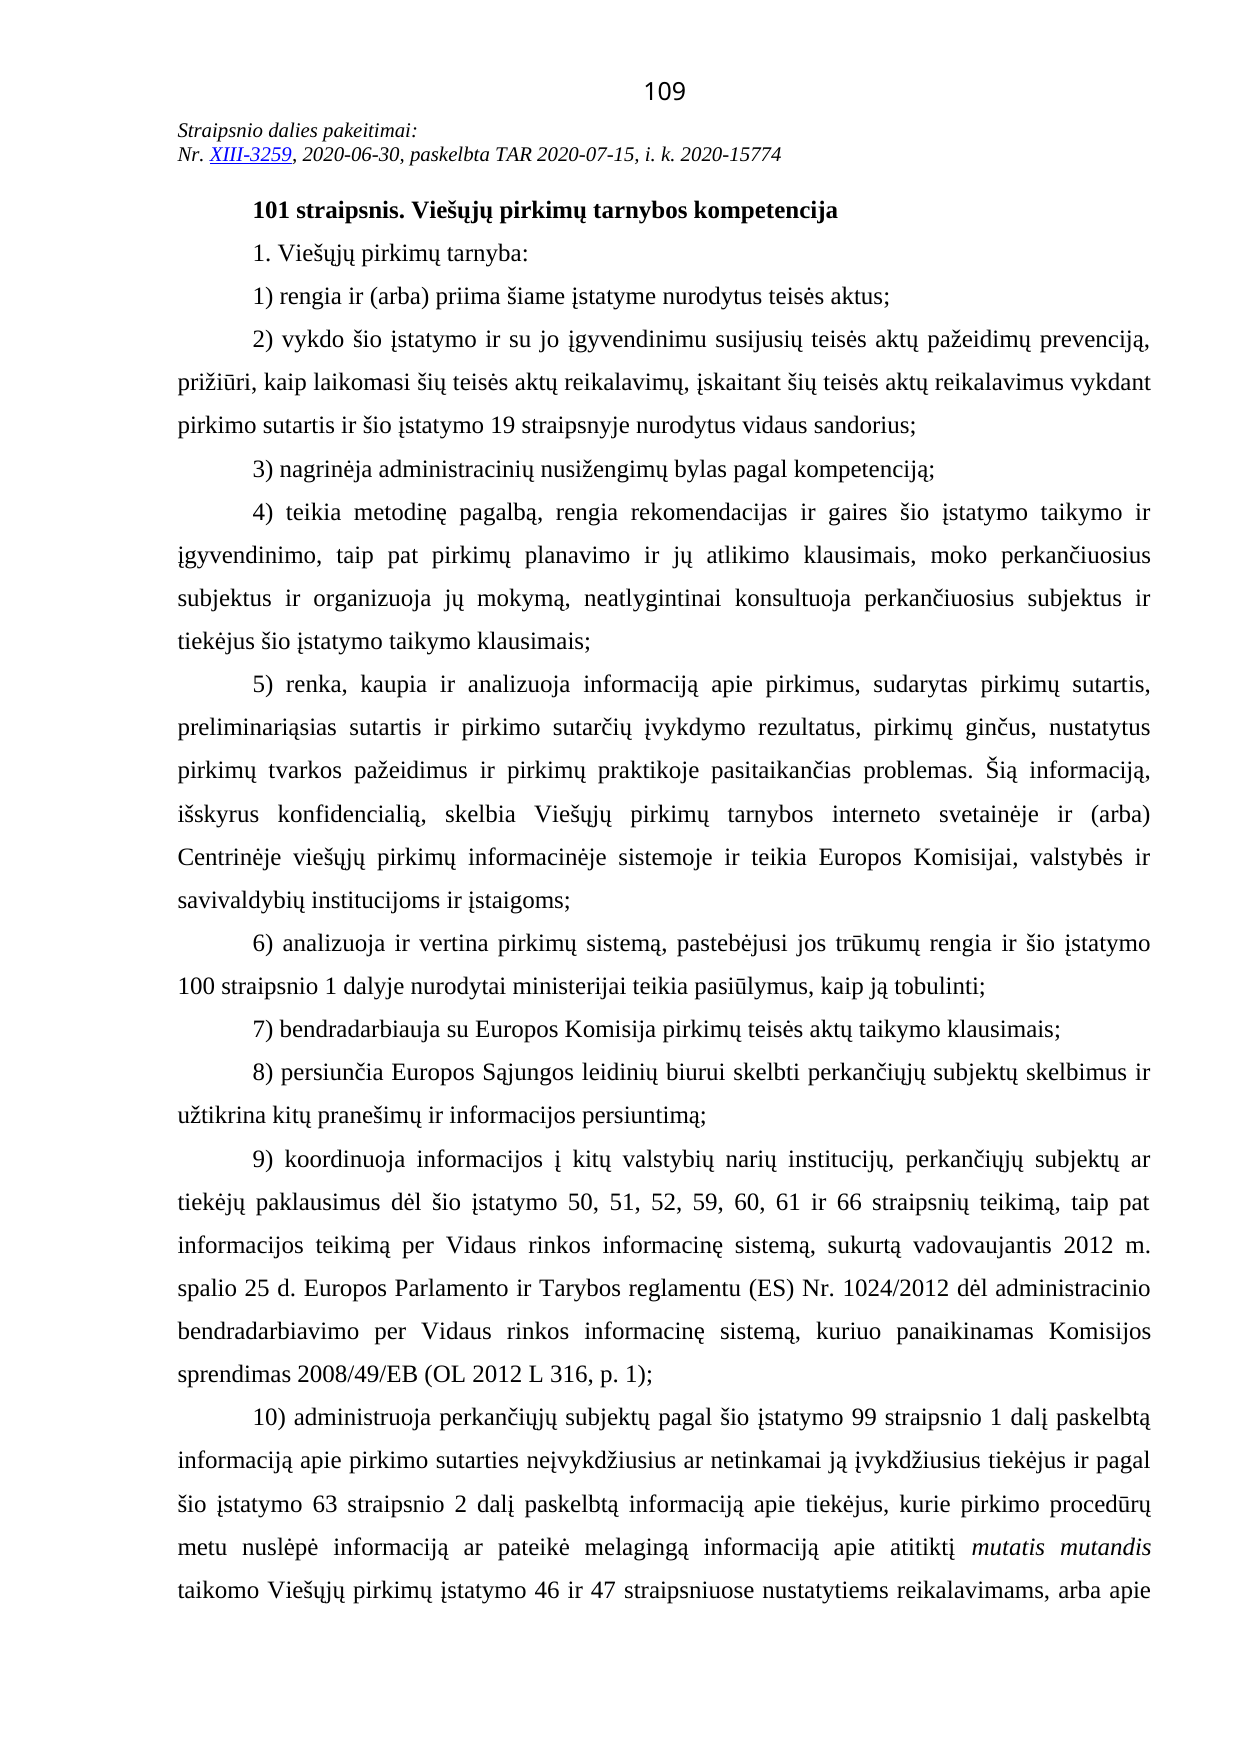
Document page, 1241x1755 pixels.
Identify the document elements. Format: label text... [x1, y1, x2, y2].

text 6) analizuoja ir vertina pirkimų sistemą, pastebėjusi jos trūkumų rengia ir šio įstatymo 100 straipsnio 1 dalyje nurodytai ministerijai teikia pasiūlymus, kaip ją tobulinti; [177, 928, 1152, 1000]
text 1. Viešųjų pirkimų tarnyba: [177, 238, 1152, 267]
text 8) persiunčia Europos Sąjungos leidinių biurui skelbti perkančiųjų subjektų skelbimus ir užtikrina kitų pranešimų ir informacijos persiuntimą; [177, 1057, 1152, 1129]
text 10) administruoja perkančiųjų subjektų pagal šio įstatymo 99 straipsnio 1 dalį paskelbtą informaciją apie pirkimo sutarties neįvykdžiusius ar netinkamai ją įvykdžiusius tiekėjus ir pagal šio įstatymo 63 straipsnio 2 dalį paskelbtą informaciją apie tiekėjus, kurie pirkimo procedūrų metu nuslėpė informaciją ar pateikė melagingą informaciją apie atitiktį mutatis mutandis taikomo Viešųjų pirkimų įstatymo 46 ir 47 straipsniuose nustatytiems reikalavimams, arba apie [177, 1402, 1152, 1604]
text 2) vykdo šio įstatymo ir su jo įgyvendinimu susijusių teisės aktų pažeidimų prevenciją, prižiūri, kaip laikomasi šių teisės aktų reikalavimų, įskaitant šių teisės aktų reikalavimus vykdant pirkimo sutartis ir šio įstatymo 19 straipsnyje nurodytus vidaus sandorius; [177, 324, 1152, 439]
text 5) renka, kaupia ir analizuoja informaciją apie pirkimus, sudarytas pirkimų sutartis, preliminariąsias sutartis ir pirkimo sutarčių įvykdymo rezultatus, pirkimų ginčus, nustatytus pirkimų tvarkos pažeidimus ir pirkimų praktikoje pasitaikančias problemas. Šią informaciją, išskyrus konfidencialią, skelbia Viešųjų pirkimų tarnybos interneto svetainėje ir (arba) Centrinėje viešųjų pirkimų informacinėje sistemoje ir teikia Europos Komisijai, valstybės ir savivaldybių institucijoms ir įstaigoms; [177, 669, 1152, 914]
text Nr. XIII-3259, 2020-06-30, paskelbta TAR 2020-07-15, i. k. 2020-15774 [177, 142, 1152, 166]
text 4) teikia metodinę pagalbą, rengia rekomendacijas ir gaires šio įstatymo taikymo ir įgyvendinimo, taip pat pirkimų planavimo ir jų atlikimo klausimais, moko perkančiuosius subjektus ir organizuoja jų mokymą, neatlygintinai konsultuoja perkančiuosius subjektus ir tiekėjus šio įstatymo taikymo klausimais; [177, 497, 1152, 655]
text 1) rengia ir (arba) priima šiame įstatyme nurodytus teisės aktus; [177, 281, 1152, 310]
text 101 straipsnis. Viešųjų pirkimų tarnybos kompetencija [177, 195, 1152, 224]
text 3) nagrinėja administracinių nusižengimų bylas pagal kompetenciją; [177, 454, 1152, 482]
text 9) koordinuoja informacijos į kitų valstybių narių institucijų, perkančiųjų subjektų ar tiekėjų paklausimus dėl šio įstatymo 50, 51, 52, 59, 60, 61 ir 66 straipsnių teikimą, taip pat informacijos teikimą per Vidaus rinkos informacinę sistemą, sukurtą vadovaujantis 2012 m. spalio 25 d. Europos Parlamento ir Tarybos reglamentu (ES) Nr. 1024/2012 dėl administracinio bendradarbiavimo per Vidaus rinkos informacinę sistemą, kuriuo panaikinamas Komisijos sprendimas 2008/49/EB (OL 2012 L 316, p. 1); [177, 1144, 1152, 1388]
text 7) bendradarbiauja su Europos Komisija pirkimų teisės aktų taikymo klausimais; [177, 1014, 1152, 1043]
text Straipsnio dalies pakeitimai: [177, 118, 1152, 142]
